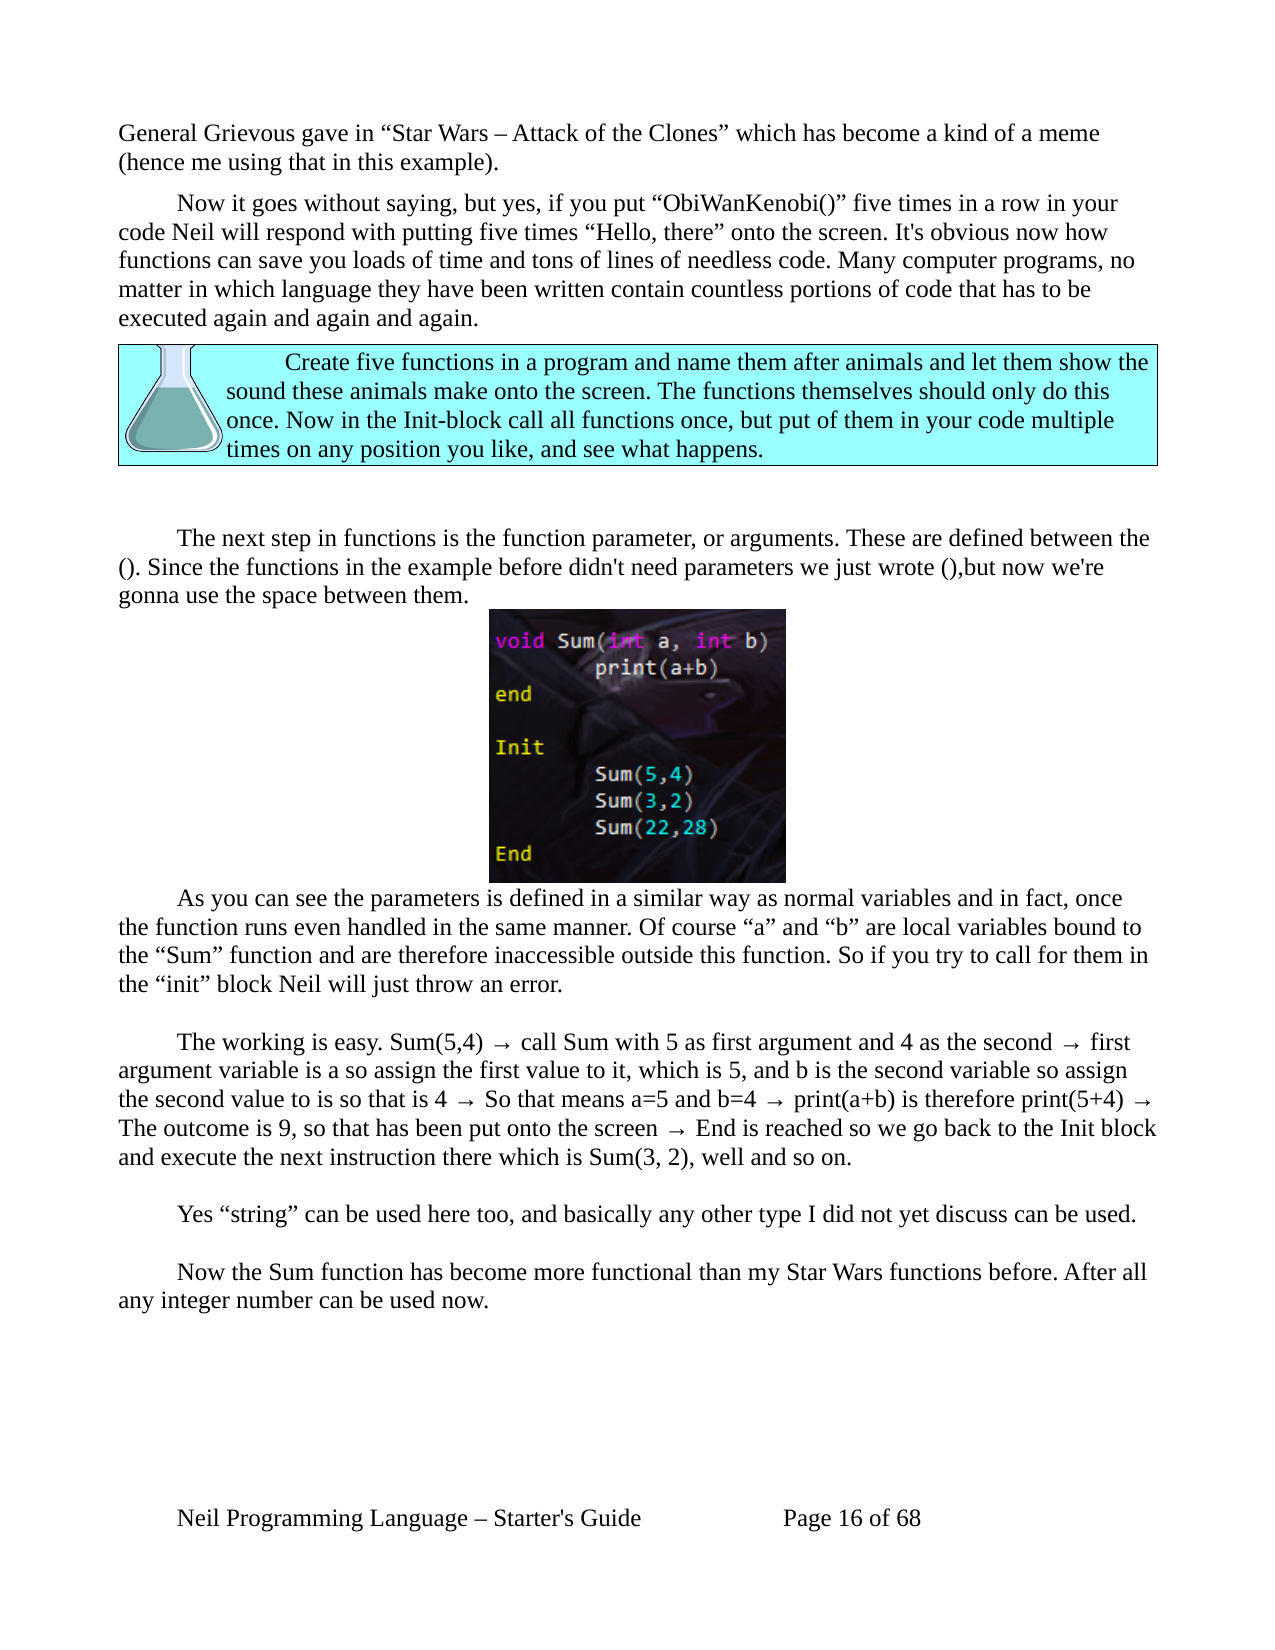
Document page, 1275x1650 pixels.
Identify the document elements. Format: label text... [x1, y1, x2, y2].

picture [489, 609, 786, 883]
text The working is easy. Sum(5,4) → call Sum with 5 as first argument and 4 as the second → first argument variable is a so assign the first value to it, which is 5, and b is the second variable so assign the second value to is so that is 4 → So that means a=5 and b=4 → print(a+b) is therefore print(5+4) → The outcome is 9, so that has been put onto the screen → End is reached so we go back to the Init block and execute the next instruction there which is Sum(3, 2), well and so on. [118, 1027, 1157, 1170]
text As you can see the parameters is defined in a similar way as normal variables and in fact, once the function runs even handled in the same manner. Of course “a” and “b” are local variables bound to the “Sum” function and are therefore inaccessible outside this function. So if you try to call for them in the “init” block Neil will just throw an error. [118, 883, 1157, 998]
text Yes “string” can be used here too, and basically any other type I did not yet discuss can be used. [118, 1199, 1157, 1228]
text Now it goes without saying, but yes, if you put “ObiWanKenobi()” five times in a row in your code Neil will respond with putting five times “Hello, there” onto the screen. It's obvious now how functions can save you loads of time and tons of lines of needless code. Many computer programs, no matter in which language they have been written contain countless portions of code that has to be executed again and again and again. [118, 188, 1157, 332]
text Now the Sum function has become more functional than my Star Wars functions before. After all any integer number can be used now. [118, 1257, 1157, 1314]
text Create five functions in a program and name them after animals and let them show the sound these animals make onto the screen. The functions themselves should only do this once. Now in the Init-block call all functions once, but put of them in your code multiple times on any position you like, and see what happens. [119, 345, 1157, 465]
picture [125, 344, 223, 452]
text General Grievous gave in “Star Wars – Attack of the Clones” which has become a kind of a meme (hence me using that in this example). [118, 118, 1157, 176]
text The next step in functions is the function parameter, or arguments. These are defined between the (). Since the functions in the example before didn't need parameters we just wrote (),but now we're gonna use the space between them. [118, 523, 1157, 609]
